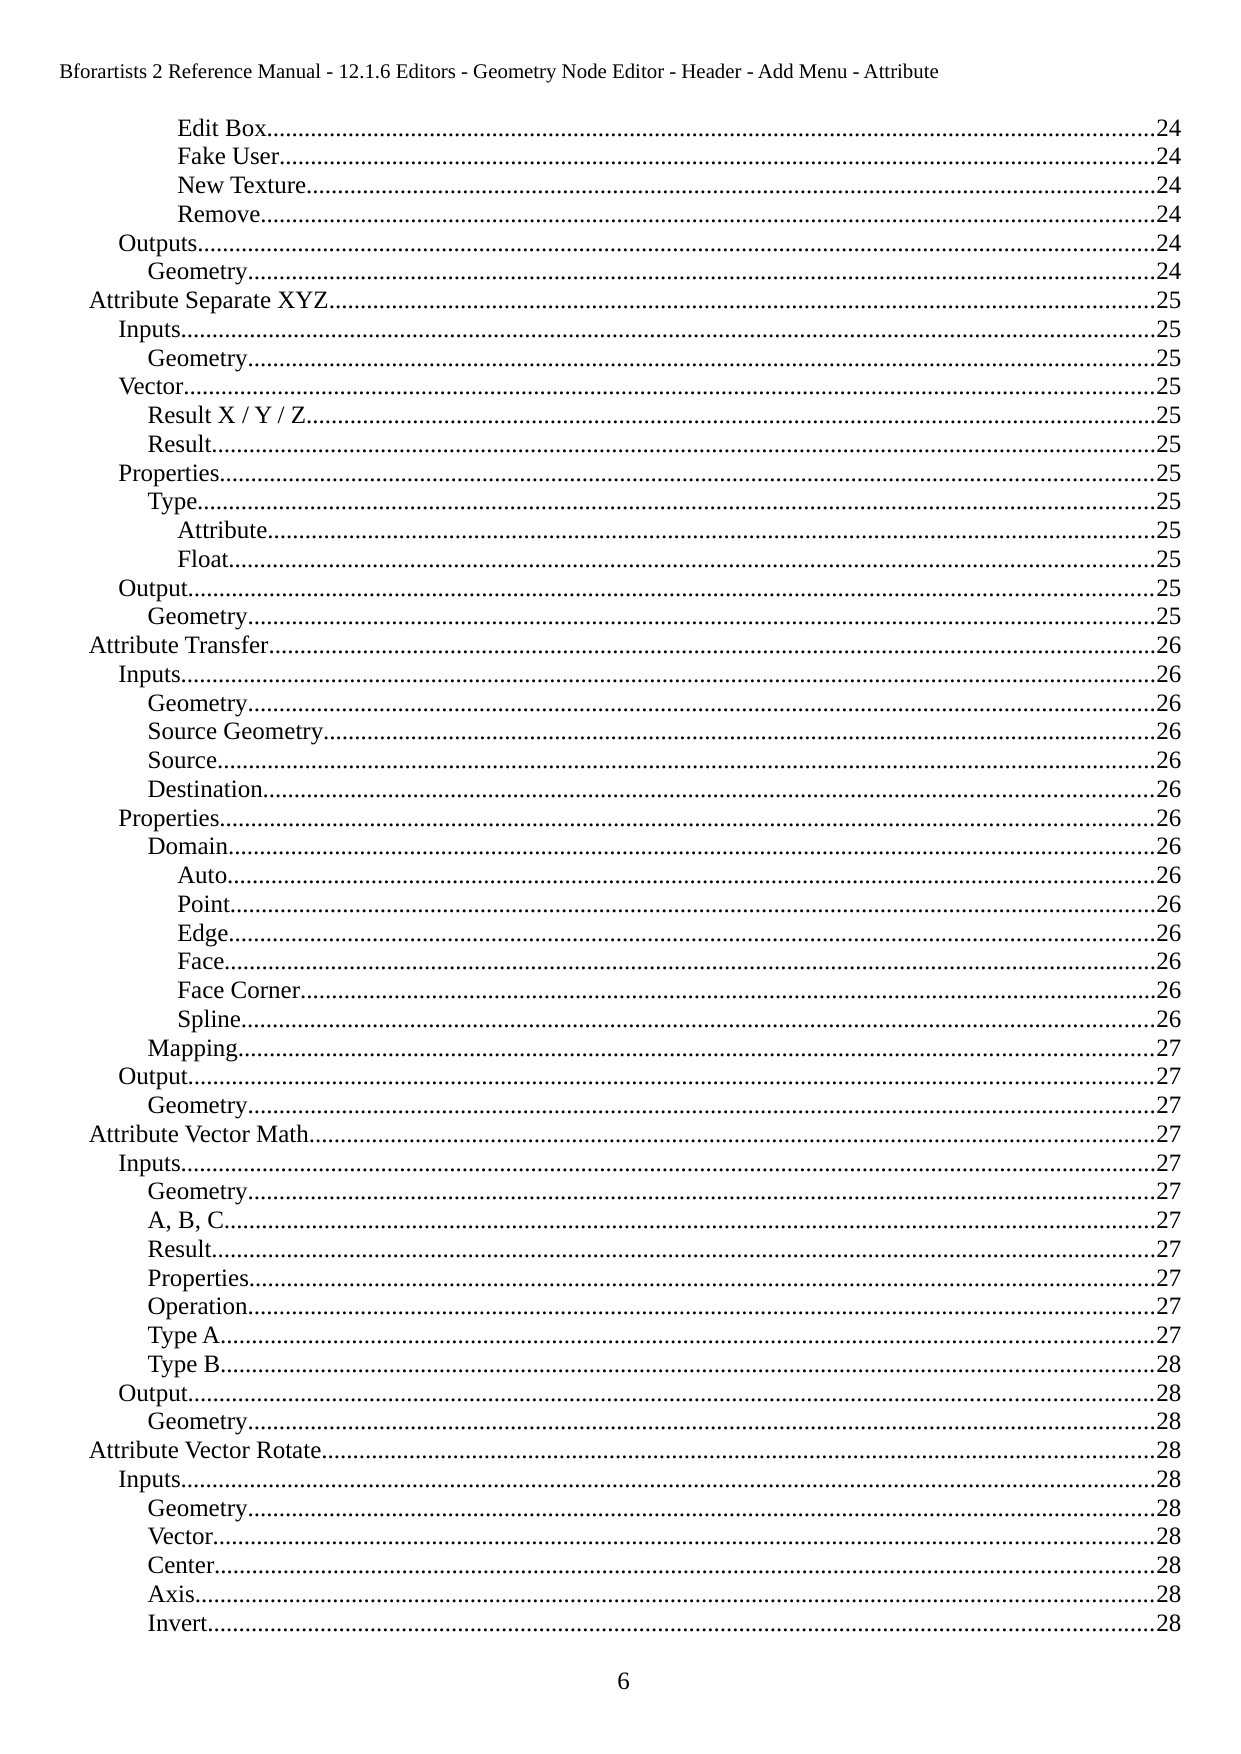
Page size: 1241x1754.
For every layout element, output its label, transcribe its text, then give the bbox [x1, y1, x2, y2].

text Face 26 [177, 946, 1181, 975]
text Output 28 [118, 1378, 1181, 1406]
text Result X / Y / Z 25 [147, 400, 1181, 429]
text Center 28 [147, 1550, 1181, 1579]
text Vector 28 [147, 1521, 1181, 1550]
text Fake User 24 [177, 141, 1181, 170]
text Geometry 28 [147, 1406, 1181, 1435]
text Inputs 26 [118, 659, 1181, 688]
text Spline 26 [177, 1004, 1181, 1033]
text Attribute Transfer 26 [88, 630, 1181, 659]
text Vector 25 [118, 371, 1181, 400]
text Invert 28 [147, 1608, 1181, 1636]
text A, B, C 27 [147, 1205, 1181, 1234]
text Geometry 25 [147, 343, 1181, 371]
text Edge 26 [177, 918, 1181, 946]
text Auto 26 [177, 860, 1181, 889]
text Point 26 [177, 889, 1181, 918]
text Source 26 [147, 745, 1181, 774]
text Result 27 [147, 1234, 1181, 1263]
text Type 25 [147, 486, 1181, 515]
text Float 25 [177, 544, 1181, 573]
text Axis 28 [147, 1579, 1181, 1608]
text Type A 27 [147, 1320, 1181, 1349]
text Output 25 [118, 573, 1181, 601]
text Domain 26 [147, 831, 1181, 860]
text Properties 27 [147, 1263, 1181, 1291]
text Type B 28 [147, 1349, 1181, 1378]
text Geometry 27 [147, 1176, 1181, 1205]
text Result 25 [147, 429, 1181, 458]
text Mapping 27 [147, 1033, 1181, 1061]
text Properties 26 [118, 803, 1181, 831]
text Attribute Vector Rotate 28 [88, 1435, 1181, 1464]
text Face Corner 26 [177, 975, 1181, 1004]
text Edit Box 24 [177, 113, 1181, 141]
text Operation 27 [147, 1291, 1181, 1320]
text Geometry 25 [147, 601, 1181, 630]
text Geometry 28 [147, 1493, 1181, 1521]
text Destination 26 [147, 774, 1181, 803]
text Attribute 25 [177, 515, 1181, 544]
text Geometry 27 [147, 1090, 1181, 1119]
text Attribute Separate XYZ 25 [88, 285, 1181, 314]
text Geometry 24 [147, 256, 1181, 285]
text Inputs 25 [118, 314, 1181, 343]
text Attribute Vector Math 27 [88, 1119, 1181, 1148]
text Remove 24 [177, 199, 1181, 228]
text Source Geometry 26 [147, 716, 1181, 745]
text Properties 25 [118, 458, 1181, 486]
text Output 27 [118, 1061, 1181, 1090]
text Inputs 27 [118, 1148, 1181, 1176]
text Outputs 24 [118, 228, 1181, 256]
text New Texture 24 [177, 170, 1181, 199]
text Geometry 26 [147, 688, 1181, 716]
text Inputs 28 [118, 1464, 1181, 1493]
